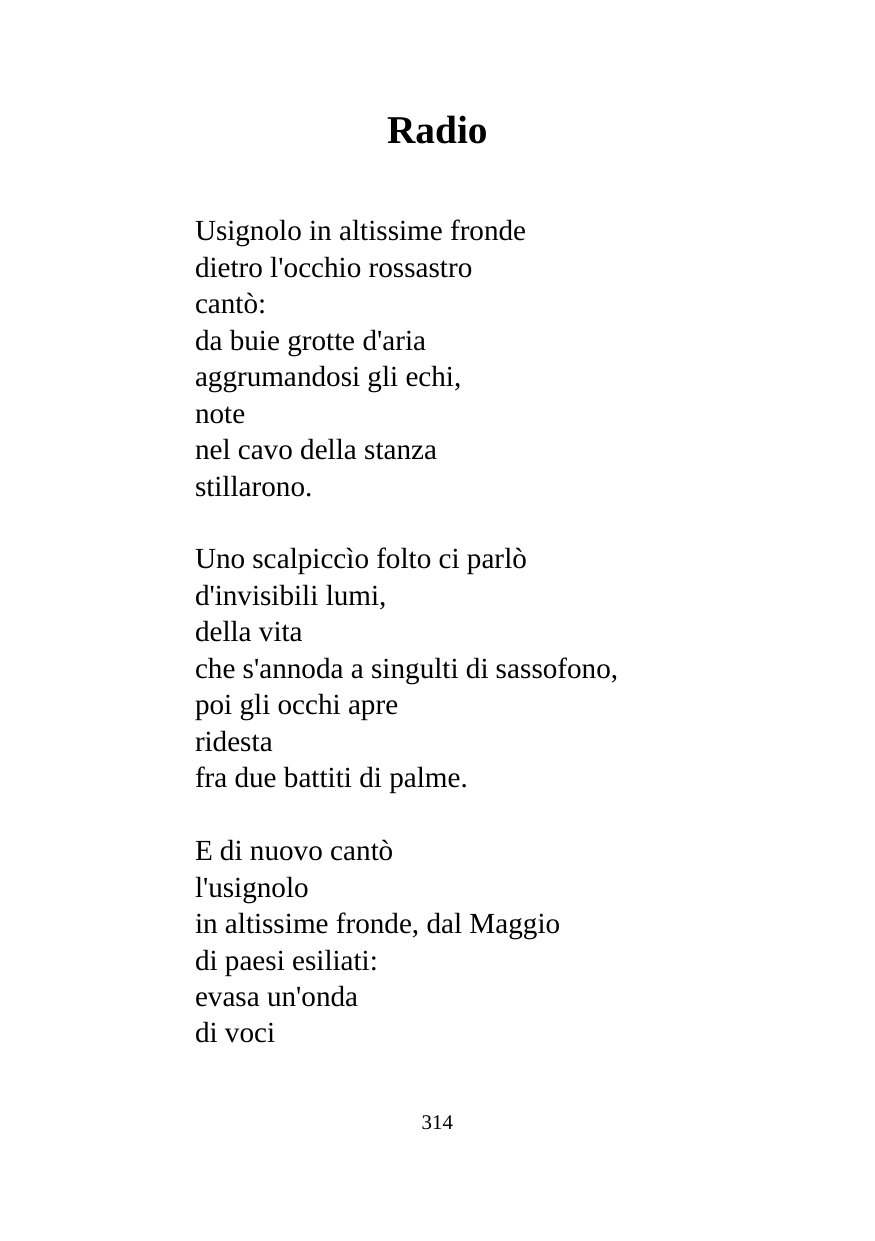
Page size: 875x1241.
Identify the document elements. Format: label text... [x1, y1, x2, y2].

text d'invisibili lumi, [195, 578, 768, 612]
text in altissime fronde, dal Maggio [195, 906, 768, 940]
text note [195, 396, 768, 429]
text cantò: [195, 286, 768, 320]
text fra due battiti di palme. [195, 760, 768, 794]
text della vita [195, 614, 768, 648]
text evasa un'onda [195, 979, 768, 1013]
text Usignolo in altissime fronde [195, 213, 768, 247]
text di paesi esiliati: [195, 943, 768, 976]
text da buie grotte d'aria [195, 323, 768, 356]
text l'usignolo [195, 870, 768, 903]
text poi gli occhi apre [195, 687, 768, 721]
text di voci [195, 1016, 768, 1049]
subtitle Radio [106, 106, 768, 152]
text ridesta [195, 724, 768, 757]
text E di nuovo cantò [195, 833, 768, 867]
text nel cavo della stanza [195, 432, 768, 466]
text che s'annoda a singulti di sassofono, [195, 651, 768, 684]
text stillarono. [195, 469, 768, 502]
text aggrumandosi gli echi, [195, 359, 768, 393]
text dietro l'occhio rossastro [195, 250, 768, 283]
text Uno scalpiccìo folto ci parlò [195, 542, 768, 575]
